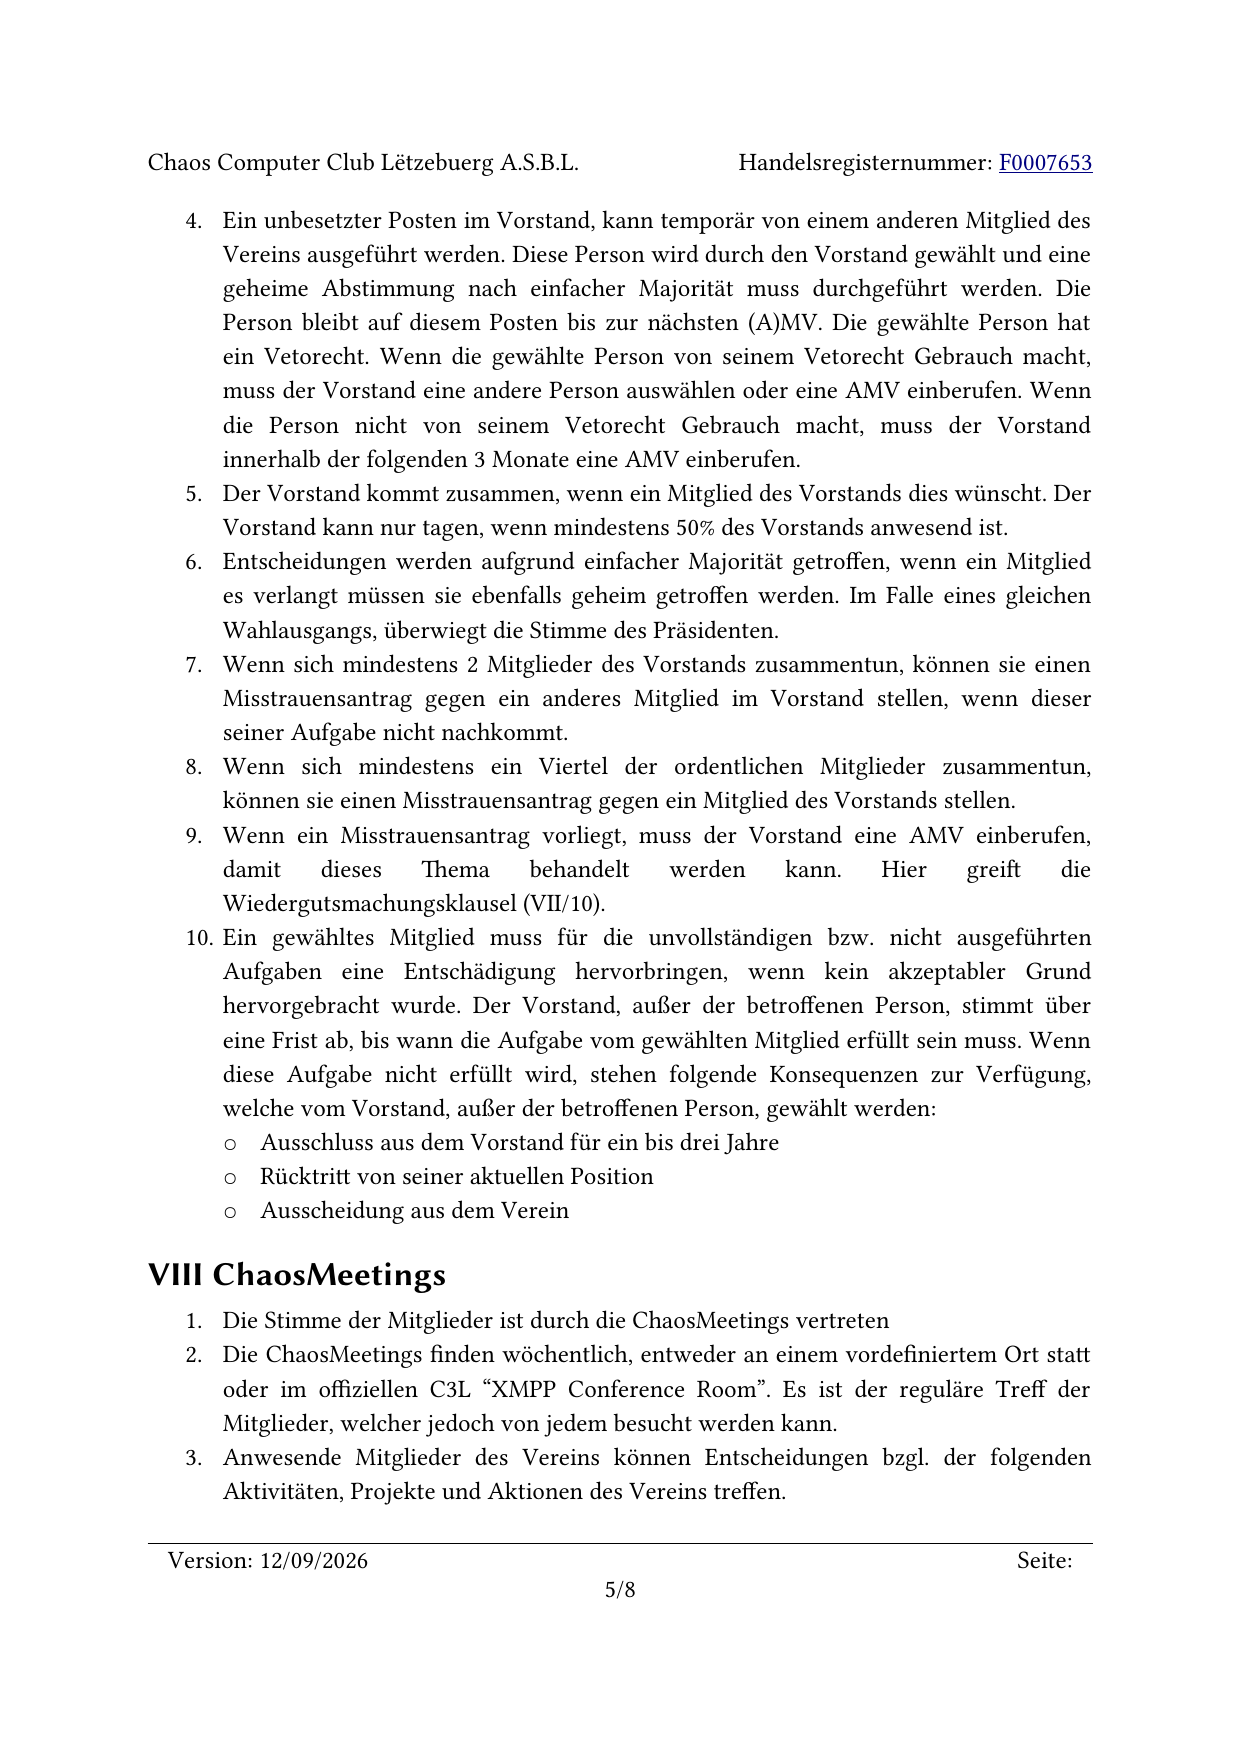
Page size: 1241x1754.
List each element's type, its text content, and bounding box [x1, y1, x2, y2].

list Anwesende Mitglieder des Vereins können Entscheidungen bzgl. der folgenden Aktivitäten, Projekte und Aktionen des Vereins treffen. [185, 1443, 1093, 1506]
list Ein gewähltes Mitglied muss für die unvollständigen bzw. nicht ausgeführten Aufgaben eine Entschädigung hervorbringen, wenn kein akzeptabler Grund hervorgebracht wurde. Der Vorstand, außer der betroffenen Person, stimmt über eine Frist ab, bis wann die Aufgabe vom gewählten Mitglied erfüllt sein muss. Wenn diese Aufgabe nicht erfüllt wird, stehen folgende Konsequenzen zur Verfügung, welche vom Vorstand, außer der betroffenen Person, gewählt werden: [185, 923, 1093, 1122]
list Die ChaosMeetings finden wöchentlich, entweder an einem vordefiniertem Ort statt oder im offiziellen C3L “XMPP Conference Room”. Es ist der reguläre Treff der Mitglieder, welcher jedoch von jedem besucht werden kann. [185, 1341, 1093, 1437]
list Ein unbesetzter Posten im Vorstand, kann temporär von einem anderen Mitglied des Vereins ausgeführt werden. Diese Person wird durch den Vorstand gewählt und eine geheime Abstimmung nach einfacher Majorität muss durchgeführt werden. Die Person bleibt auf diesem Posten bis zur nächsten (A)MV. Die gewählte Person hat ein Vetorecht. Wenn die gewählte Person von seinem Vetorecht Gebrauch macht, muss der Vorstand eine andere Person auswählen oder eine AMV einberufen. Wenn die Person nicht von seinem Vetorecht Gebrauch macht, muss der Vorstand innerhalb der folgenden 3 Monate eine AMV einberufen. [185, 206, 1093, 473]
list Wenn ein Misstrauensantrag vorliegt, muss der Vorstand eine AMV einberufen, damit dieses Thema behandelt werden kann. Hier greift die Wiedergutsmachungsklausel (VII/10). [185, 821, 1093, 917]
list Der Vorstand kommt zusammen, wenn ein Mitglied des Vorstands dies wünscht. Der Vorstand kann nur tagen, wenn mindestens 50% des Vorstands anwesend ist. [185, 479, 1093, 542]
list Wenn sich mindestens ein Viertel der ordentlichen Mitglieder zusammentun, können sie einen Misstrauensantrag gegen ein Mitglied des Vorstands stellen. [185, 752, 1093, 815]
list Entscheidungen werden aufgrund einfacher Majorität getroffen, wenn ein Mitglied es verlangt müssen sie ebenfalls geheim getroffen werden. Im Falle eines gleichen Wahlausgangs, überwiegt die Stimme des Präsidenten. [185, 547, 1093, 644]
subtitle VIII ChaosMeetings [148, 1256, 1093, 1294]
list Wenn sich mindestens 2 Mitglieder des Vorstands zusammentun, können sie einen Misstrauensantrag gegen ein anderes Mitglied im Vorstand stellen, wenn dieser seiner Aufgabe nicht nachkommt. [185, 650, 1093, 747]
list Die Stimme der Mitglieder ist durch die ChaosMeetings vertreten [185, 1306, 1093, 1335]
list Ausschluss aus dem Vorstand für ein bis drei Jahre [223, 1128, 1093, 1157]
list Rücktritt von seiner aktuellen Position [223, 1162, 1093, 1191]
list Ausscheidung aus dem Verein [223, 1196, 1093, 1225]
